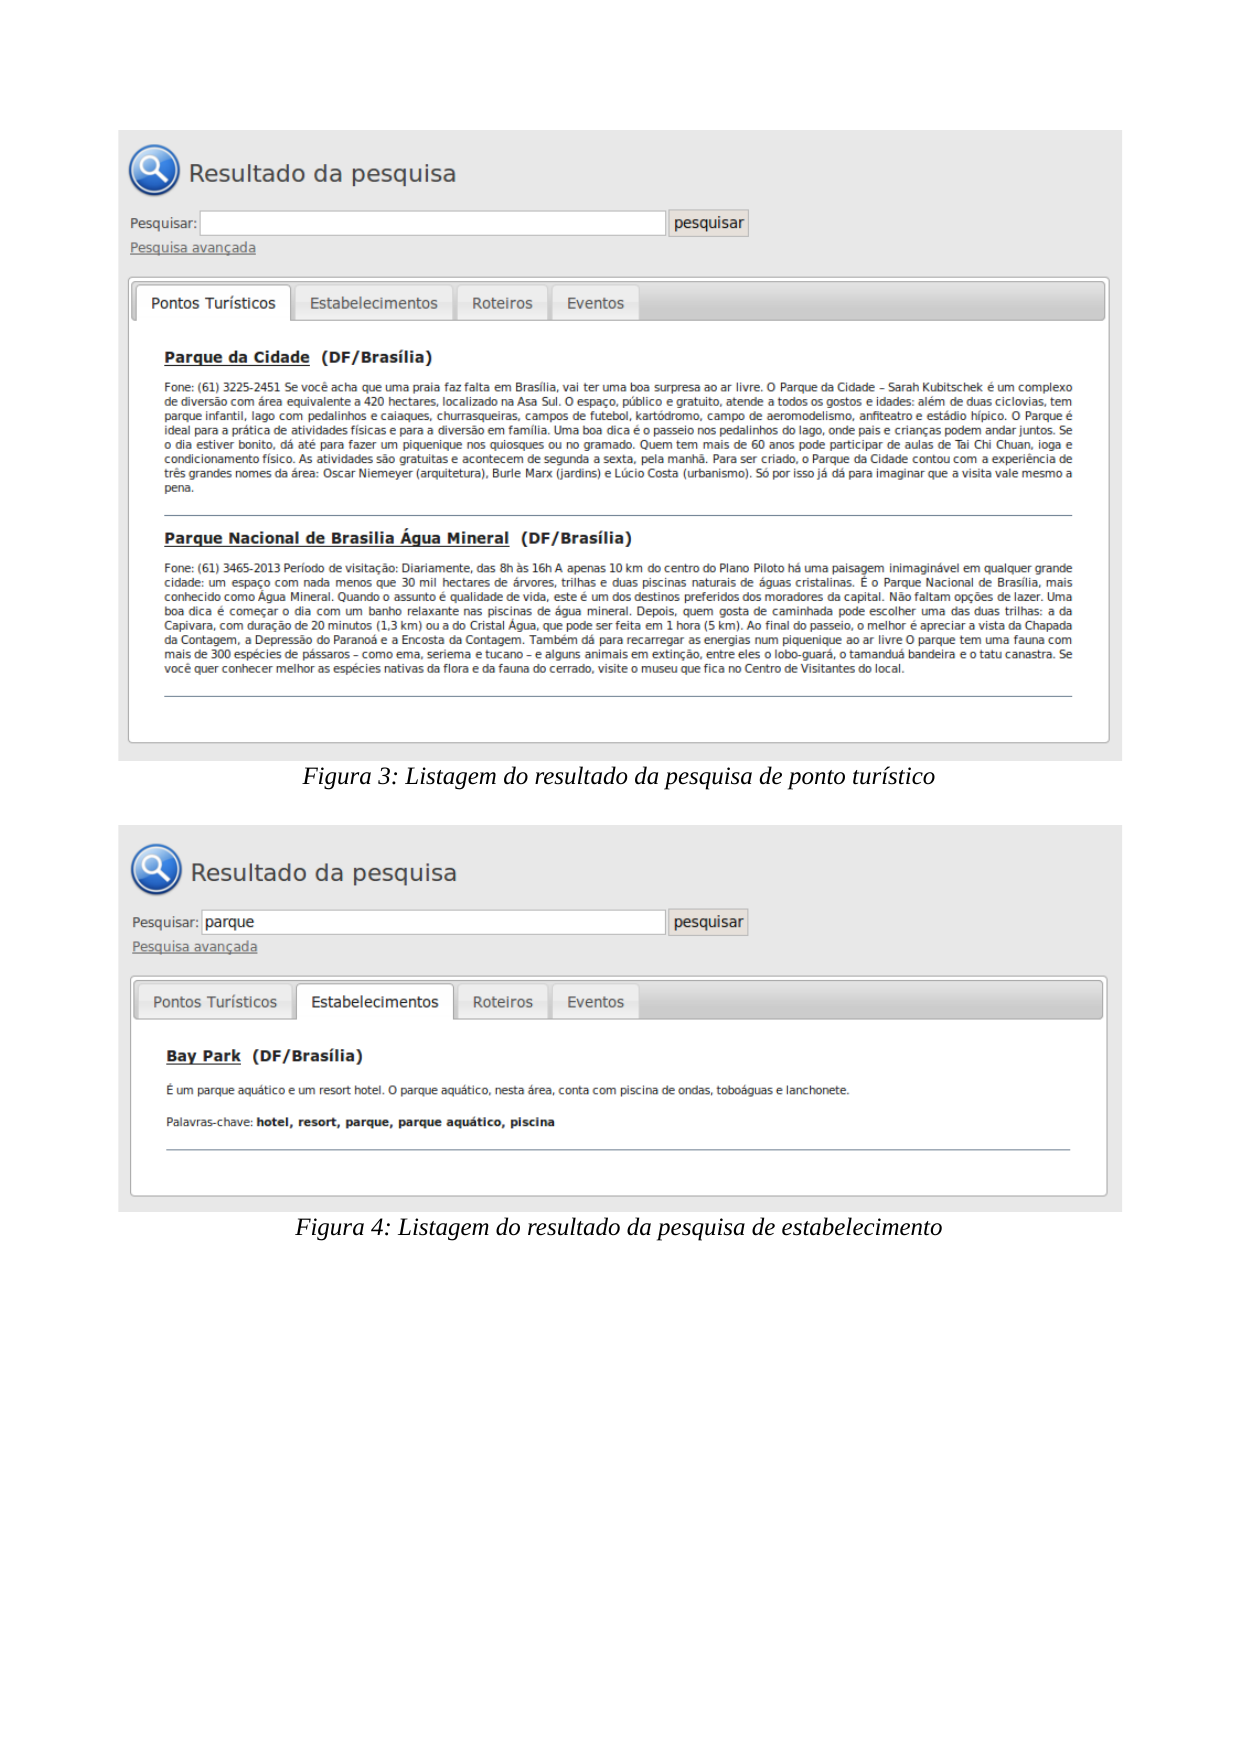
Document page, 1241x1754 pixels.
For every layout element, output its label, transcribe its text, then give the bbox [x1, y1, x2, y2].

picture [118, 825, 1123, 1212]
text Figura 3: Listagem do resultado da pesquisa de ponto turístico [118, 761, 1122, 790]
picture [118, 130, 1123, 761]
text Figura 4: Listagem do resultado da pesquisa de estabelecimento [118, 1212, 1122, 1241]
